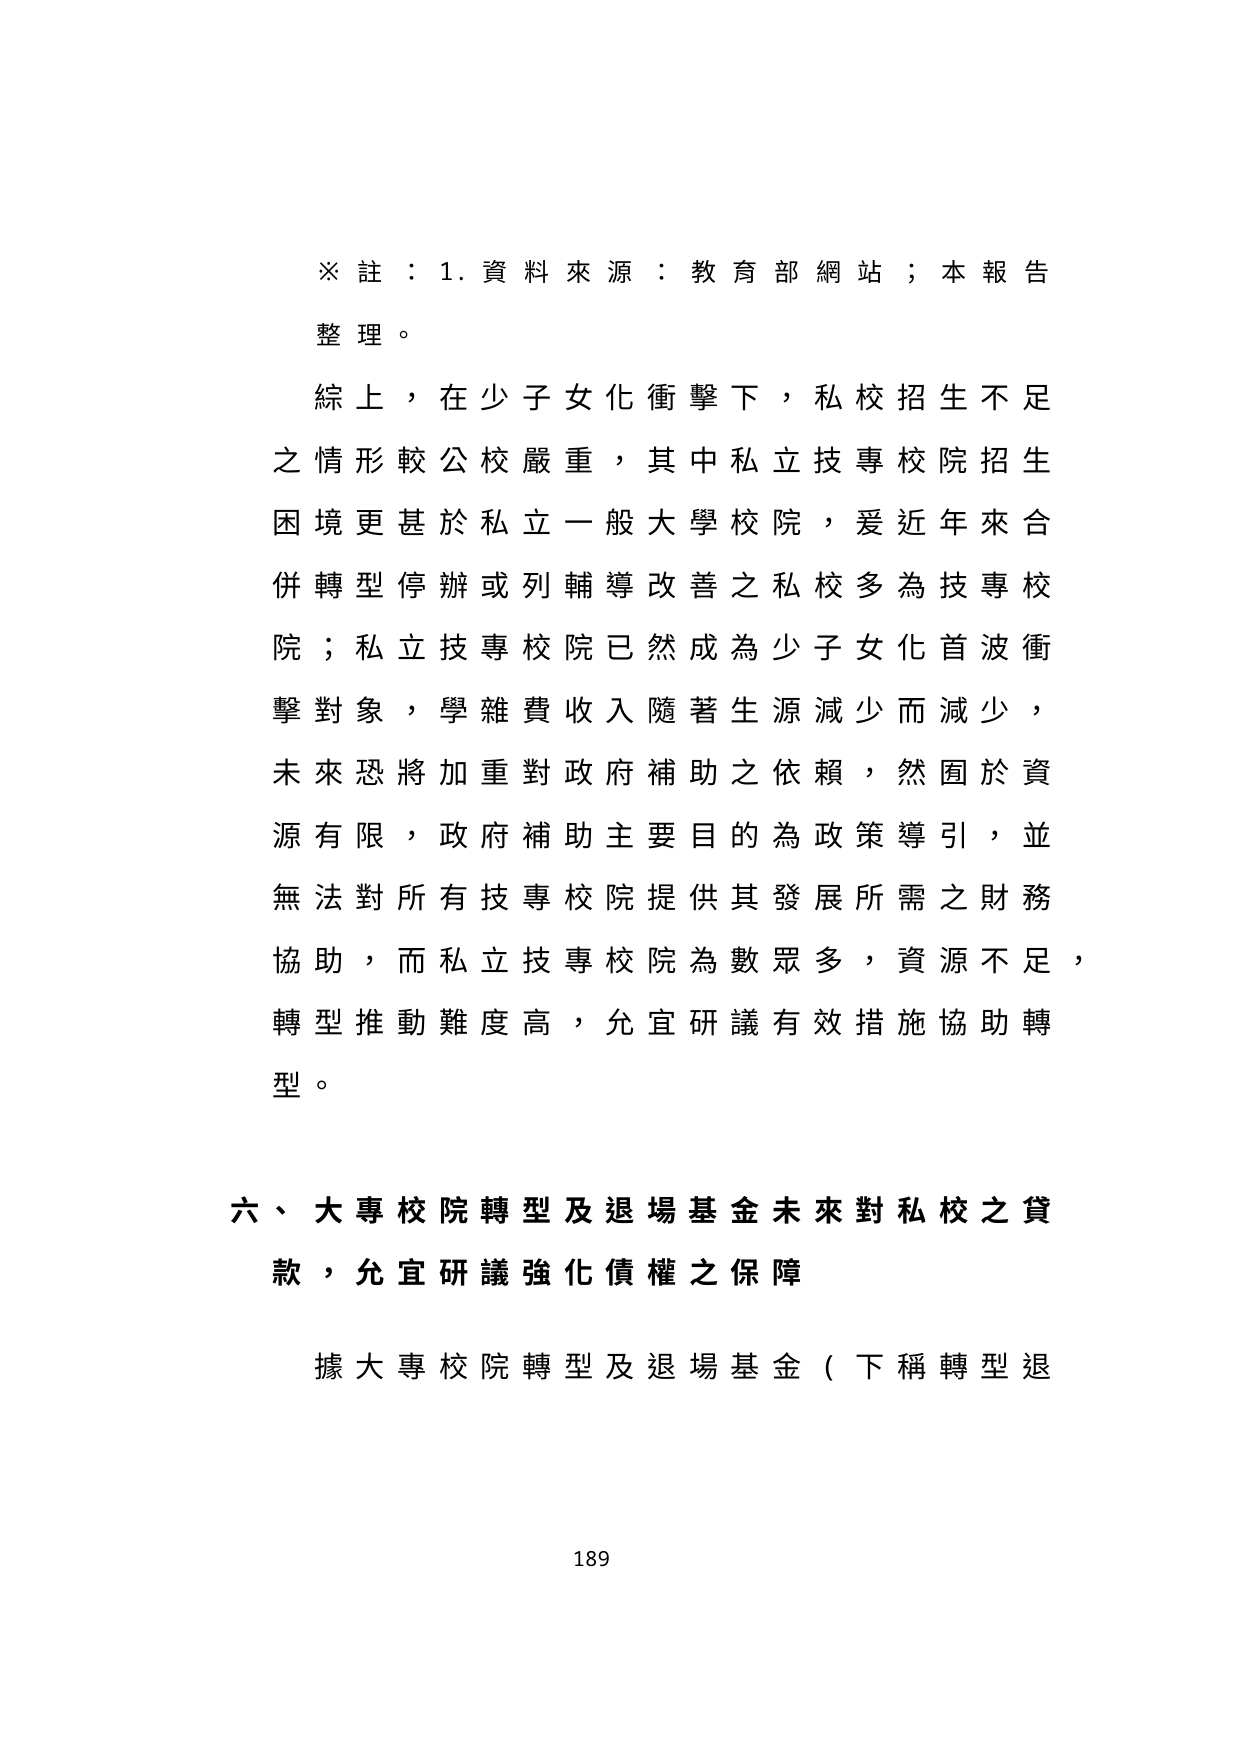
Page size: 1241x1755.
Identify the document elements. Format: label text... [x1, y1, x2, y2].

text 六、大專校院轉型及退場基金未來對私校之貸款，允宜研議強化債權之保障 [220, 1167, 1058, 1292]
text ※註：1.資料來源：教育部網站；本報告整理。 [283, 229, 1058, 354]
text 綜上，在少子女化衝擊下，私校招生不足之情形較公校嚴重，其中私立技專校院招生困境更甚於私立一般大學校院，爰近年來合併轉型停辦或列輔導改善之私校多為技專校院；私立技專校院已然成為少子女化首波衝擊對象，學雜費收入隨著生源減少而減少，未來恐將加重對政府補助之依賴，然囿於資源有限，政府補助主要目的為政策導引，並無法對所有技專校院提供其發展所需之財務協助，而私立技專校院為數眾多，資源不足，轉型推動難度高，允宜研議有效措施協助轉型。 [242, 354, 1058, 1104]
text 據大專校院轉型及退場基金(下稱轉型退 [242, 1292, 1058, 1417]
